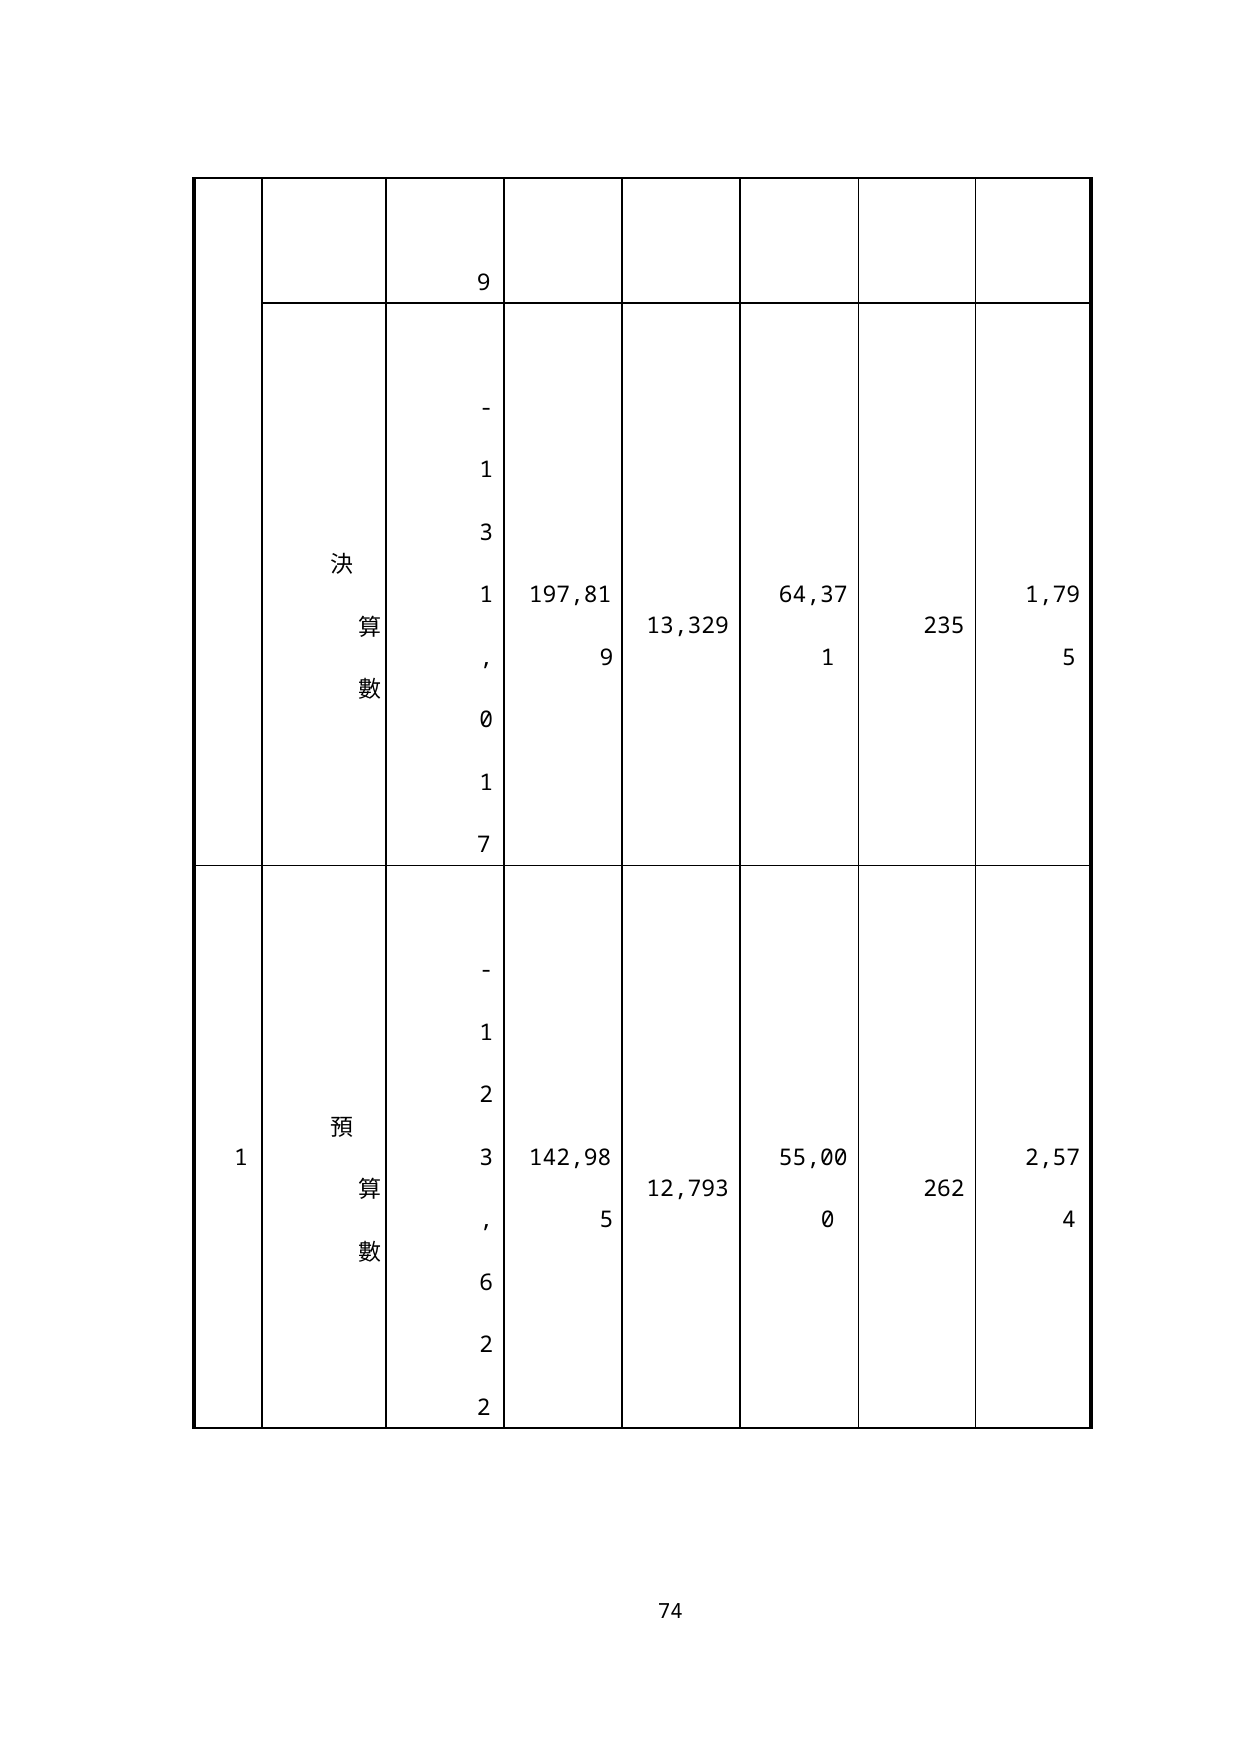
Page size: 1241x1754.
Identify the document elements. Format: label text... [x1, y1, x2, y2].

table_cell 預算數 [263, 866, 385, 1427]
table_cell 142,985 [505, 866, 621, 1427]
table_cell 12,793 [623, 866, 739, 1427]
table_cell 1,795 [976, 304, 1089, 865]
table_cell 235 [859, 304, 975, 865]
table_cell 55,000 [741, 866, 858, 1427]
table_cell [263, 179, 385, 302]
table_cell [505, 179, 621, 302]
table_cell [623, 179, 739, 302]
table_cell 決算數 [263, 304, 385, 865]
table_cell [976, 179, 1089, 302]
table_cell 104 [196, 866, 261, 1427]
table_cell -123,622 [387, 866, 503, 1427]
table_cell 197,819 [505, 304, 621, 865]
table_cell 262 [859, 866, 975, 1427]
table_cell 64,371 [741, 304, 858, 865]
table_cell 9 [387, 179, 503, 302]
table_cell 13,329 [623, 304, 739, 865]
table_cell [741, 179, 858, 302]
table_cell -131,017 [387, 304, 503, 865]
table_cell [859, 179, 975, 302]
table_cell 2,574 [976, 866, 1089, 1427]
table_cell 103 [196, 179, 261, 865]
